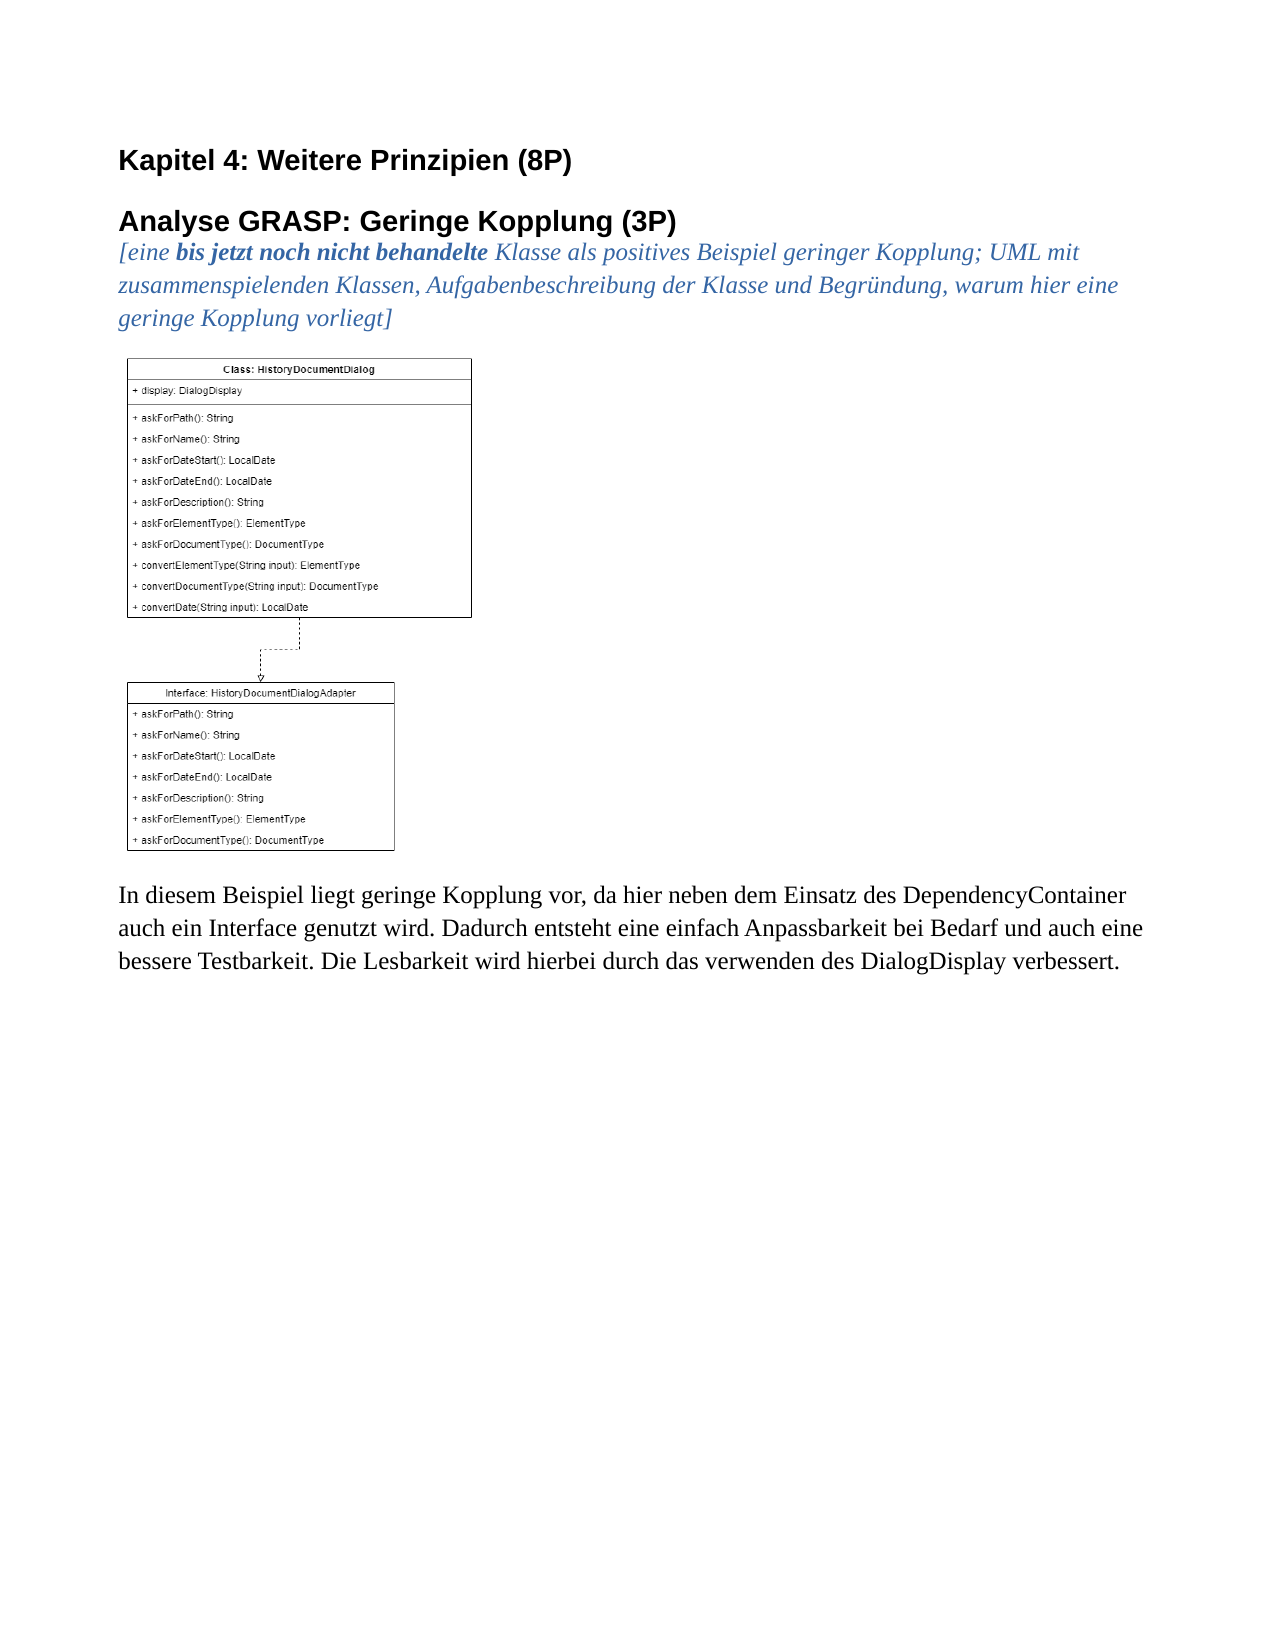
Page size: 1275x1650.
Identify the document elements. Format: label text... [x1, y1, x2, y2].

subtitle Kapitel 4: Weitere Prinzipien (8P) [118, 143, 1157, 177]
subtitle Analyse GRASP: Geringe Kopplung (3P) [118, 204, 1157, 237]
text In diesem Beispiel liegt geringe Kopplung vor, da hier neben dem Einsatz des DependencyContainer auch ein Interface genutzt wird. Dadurch entsteht eine einfach Anpassbarkeit bei Bedarf und auch eine bessere Testbarkeit. Die Lesbarkeit wird hierbei durch das verwenden des DialogDisplay verbessert. [118, 880, 1157, 974]
text [eine bis jetzt noch nicht behandelte Klasse als positives Beispiel geringer Kopplung; UML mit zusammenspielenden Klassen, Aufgabenbeschreibung der Klasse und Begründung, warum hier eine geringe Kopplung vorliegt] [118, 237, 1157, 332]
